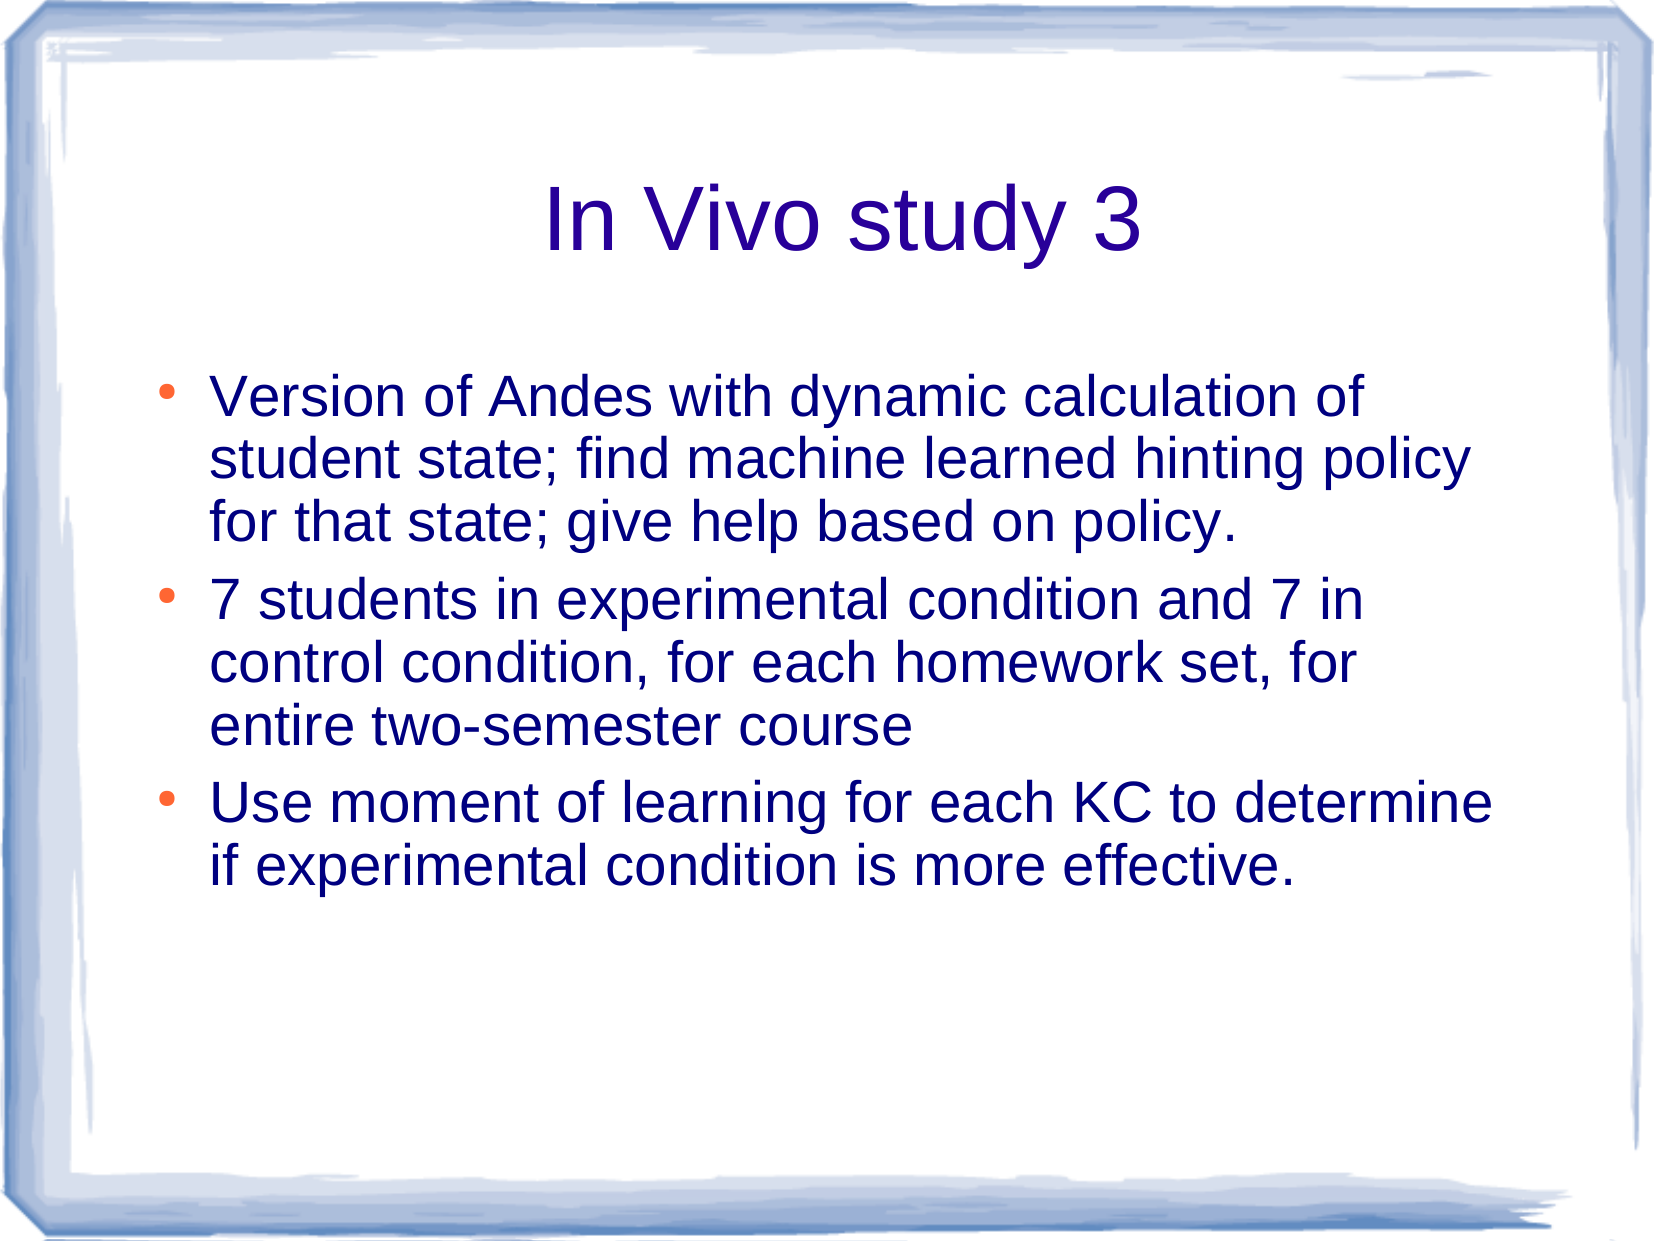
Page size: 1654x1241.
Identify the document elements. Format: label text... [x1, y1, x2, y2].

list Version of Andes with dynamic calculation of student state; find machine learned hinting policy for that state; give help based on policy. 7 students in experimental condition and 7 in control condition, for each homework set, for entire two-semester course Use moment of learning for each KC to determine if experimental condition is more effective. [124, 358, 1530, 1103]
picture [0, 0, 1654, 1241]
title In Vivo study 3 [124, 110, 1530, 317]
